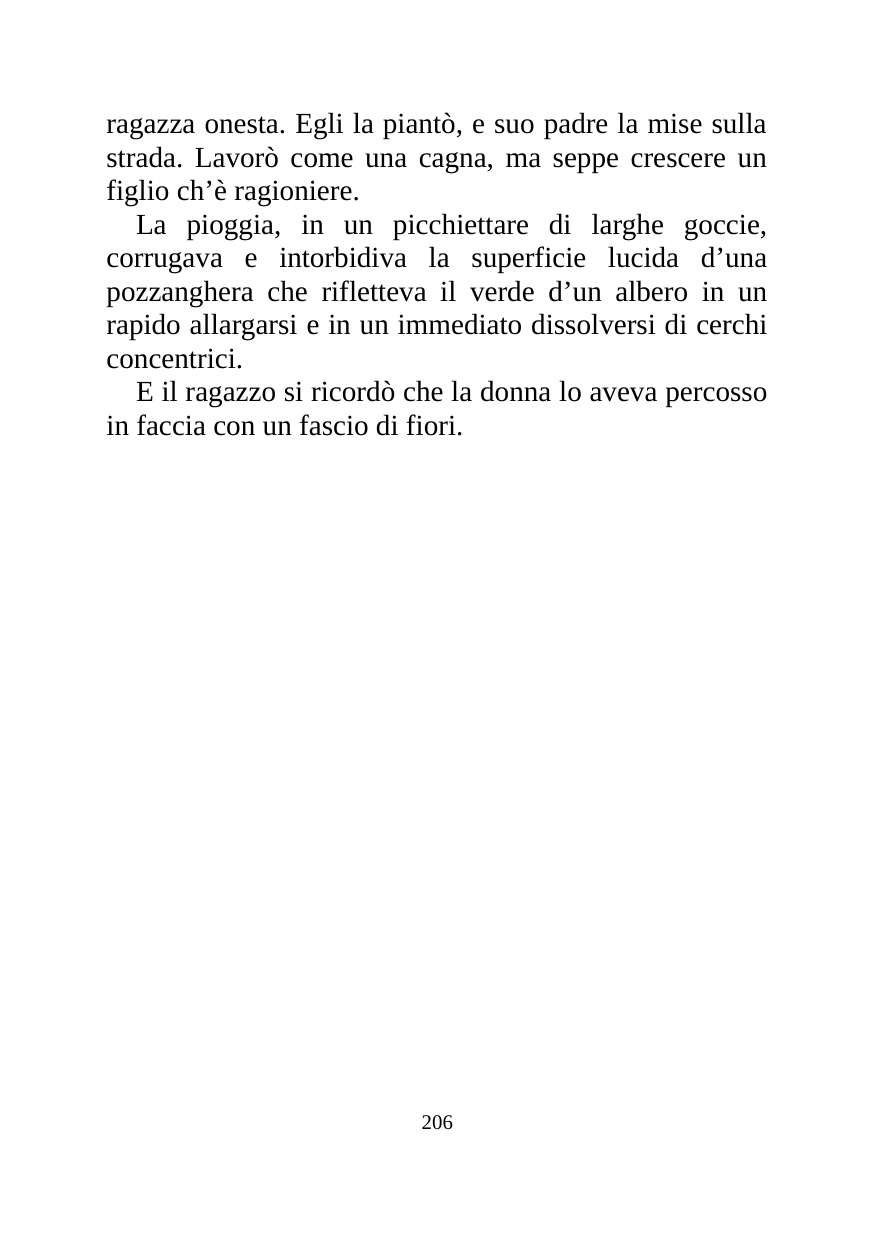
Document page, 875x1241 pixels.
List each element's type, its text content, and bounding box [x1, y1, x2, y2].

text La pioggia, in un picchiettare di larghe goccie, corrugava e intorbidiva la superficie lucida d’una pozzanghera che rifletteva il verde d’un albero in un rapido allargarsi e in un immediato dissolversi di cerchi concentrici. [106, 207, 768, 374]
text E il ragazzo si ricordò che la donna lo aveva percosso in faccia con un fascio di fiori. [106, 374, 768, 442]
text ragazza onesta. Egli la piantò, e suo padre la mise sulla strada. Lavorò come una cagna, ma seppe crescere un figlio ch’è ragioniere. [106, 106, 768, 207]
